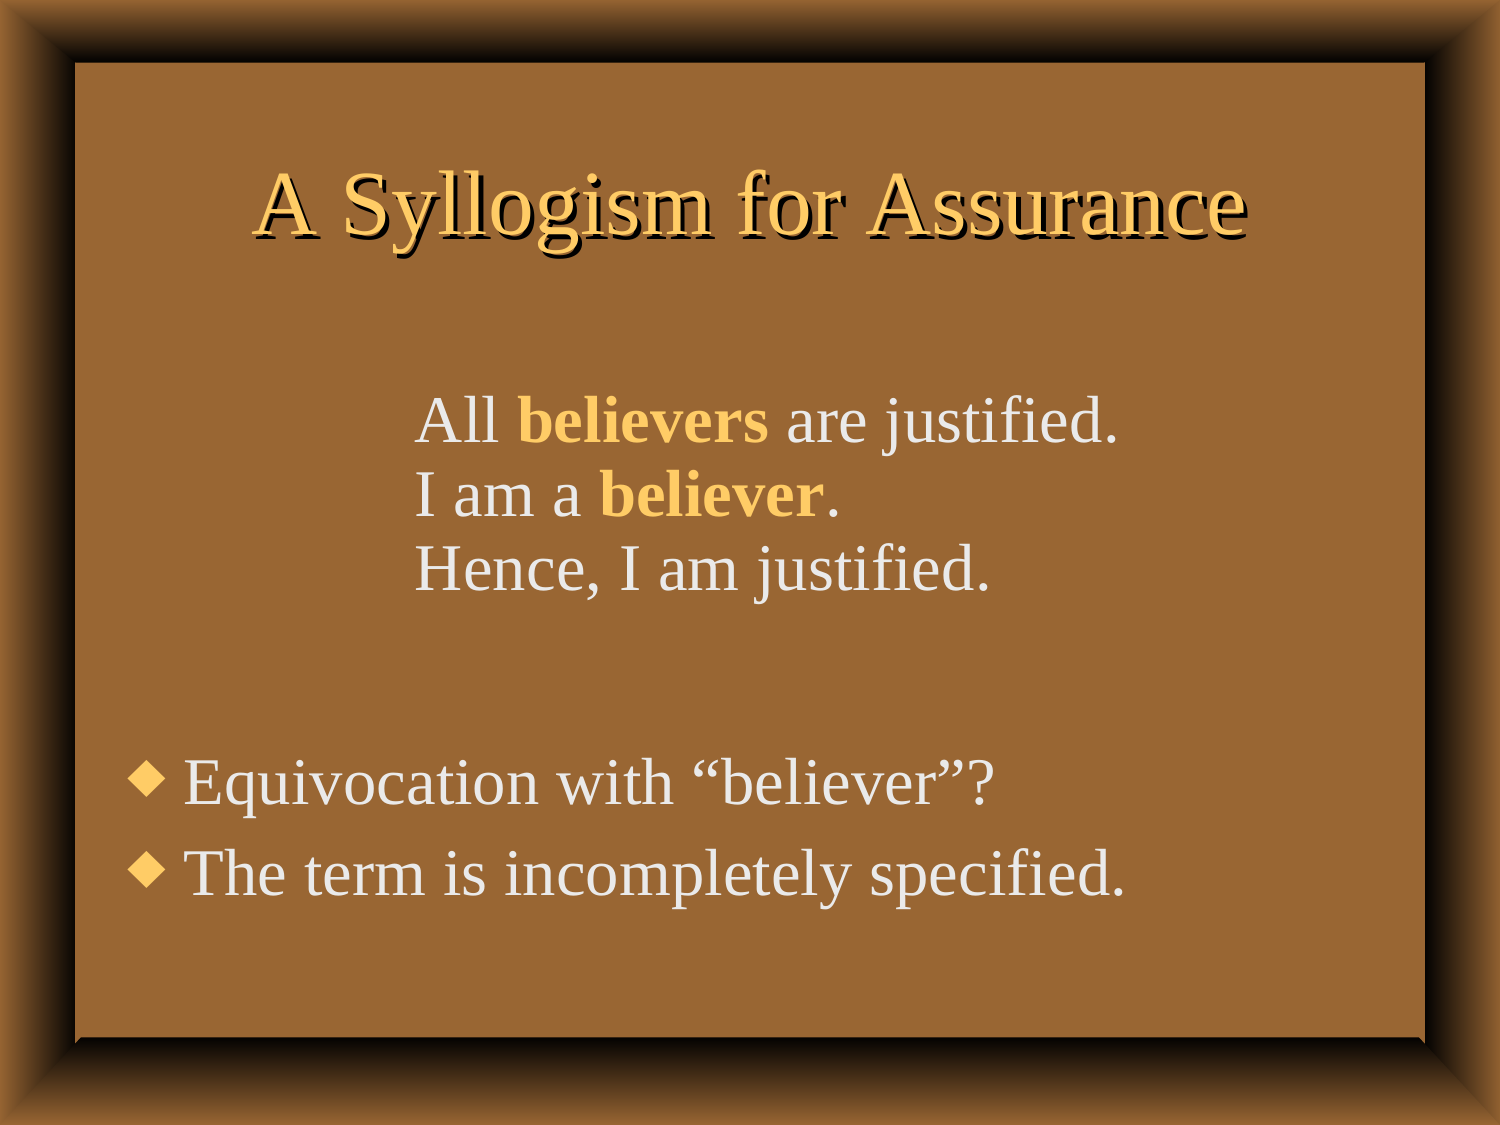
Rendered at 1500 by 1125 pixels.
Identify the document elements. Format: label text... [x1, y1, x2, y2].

title A Syllogism for Assurance [112, 74, 1388, 263]
text_box All believers are justified. I am a believer. Hence, I am justified. [399, 374, 1251, 613]
list Equivocation with “believer”? The term is incompletely specified. [112, 737, 1388, 988]
